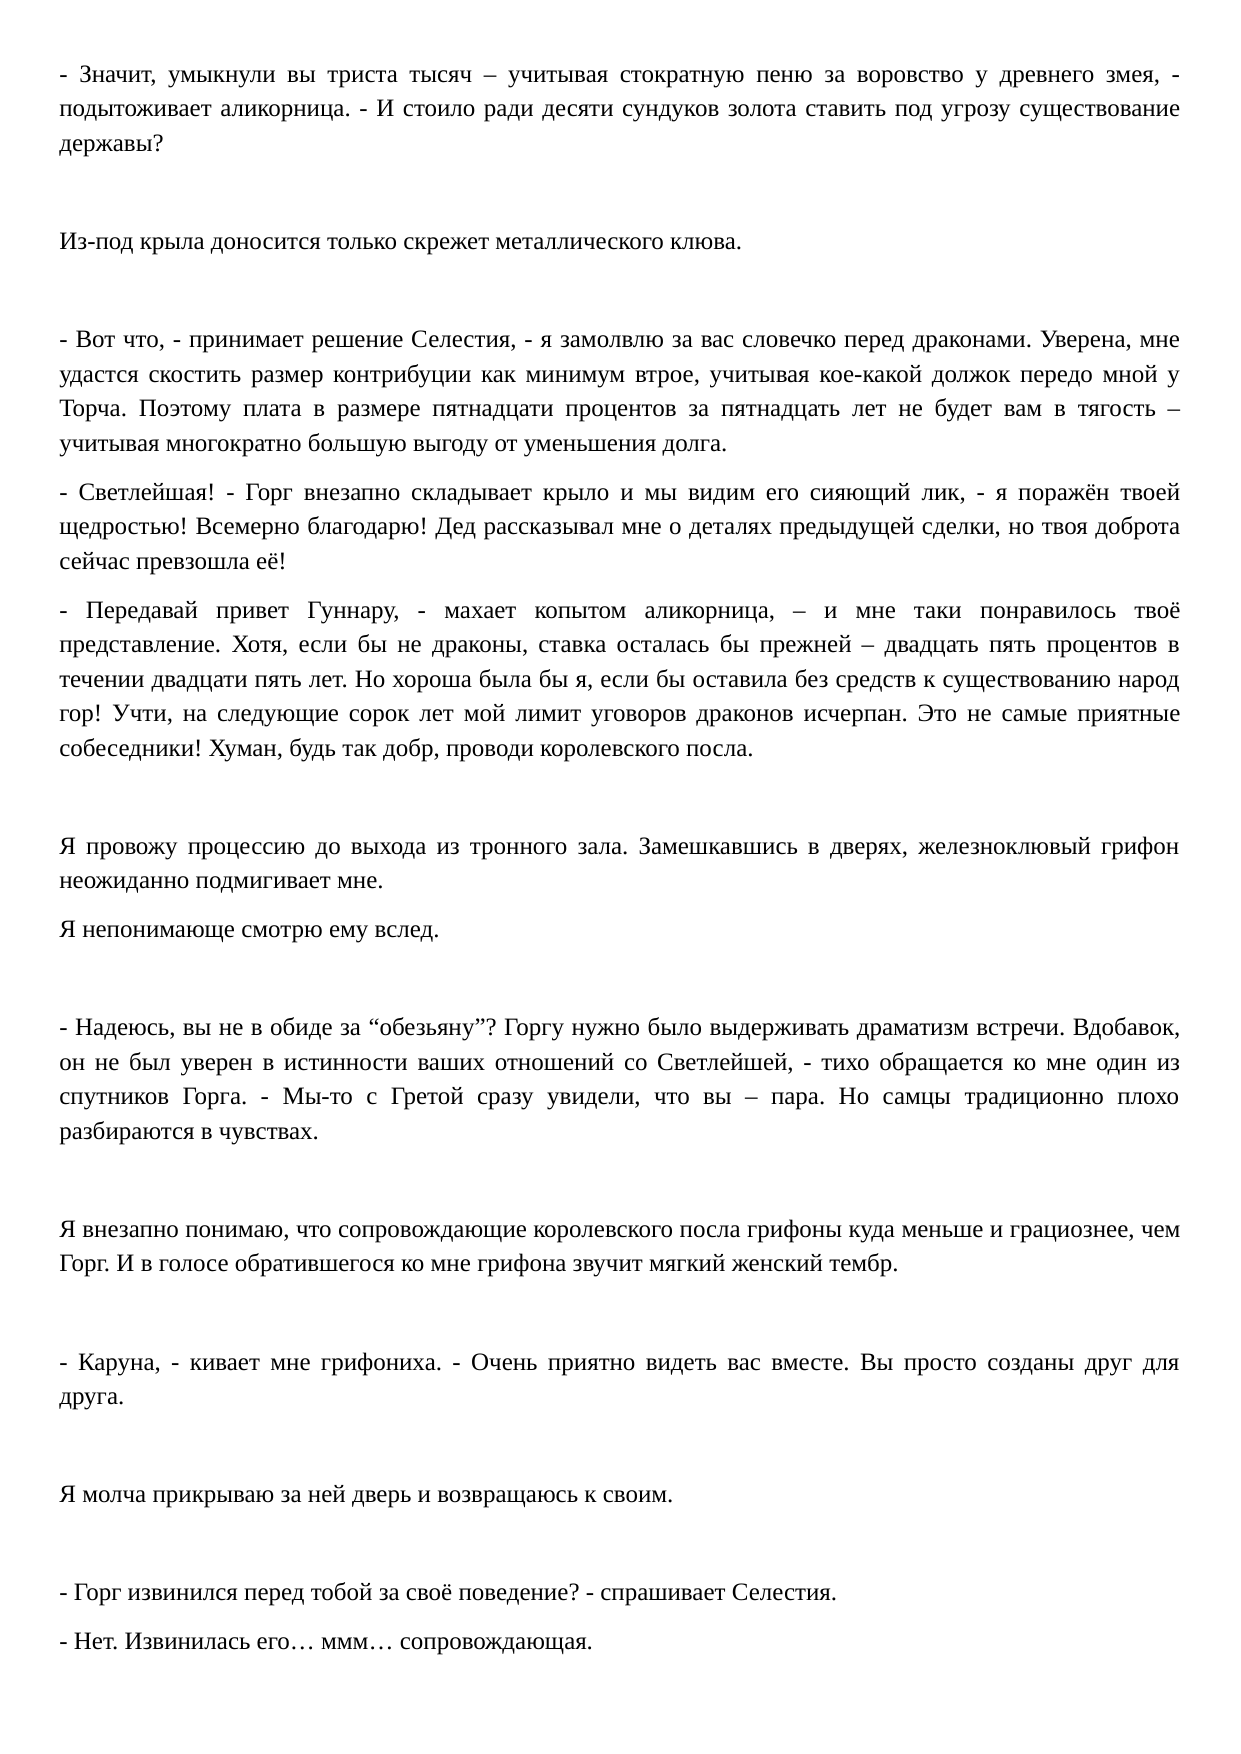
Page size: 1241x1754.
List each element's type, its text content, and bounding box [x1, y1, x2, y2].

text Я молча прикрываю за ней дверь и возвращаюсь к своим. [59, 1479, 1181, 1508]
text - Вот что, - принимает решение Селестия, - я замолвлю за вас словечко перед драконами. Уверена, мне удастся скостить размер контрибуции как минимум втрое, учитывая кое-какой должок передо мной у Торча. Поэтому плата в размере пятнадцати процентов за пятнадцать лет не будет вам в тягость – учитывая многократно большую выгоду от уменьшения долга. [59, 324, 1181, 456]
text Я внезапно понимаю, что сопровождающие королевского посла грифоны куда меньше и грациознее, чем Горг. И в голосе обратившегося ко мне грифона звучит мягкий женский тембр. [59, 1214, 1181, 1277]
text - Светлейшая! - Горг внезапно складывает крыло и мы видим его сияющий лик, - я поражён твоей щедростью! Всемерно благодарю! Дед рассказывал мне о деталях предыдущей сделки, но твоя доброта сейчас превзошла её! [59, 477, 1181, 574]
text - Значит, умыкнули вы триста тысяч – учитывая стократную пеню за воровство у древнего змея, - подытоживает аликорница. - И стоило ради десяти сундуков золота ставить под угрозу существование державы? [59, 59, 1181, 157]
text Я провожу процессию до выхода из тронного зала. Замешкавшись в дверях, железноклювый грифон неожиданно подмигивает мне. [59, 831, 1181, 894]
text - Каруна, - кивает мне грифониха. - Очень приятно видеть вас вместе. Вы просто созданы друг для друга. [59, 1347, 1181, 1410]
text Я непонимающе смотрю ему вслед. [59, 914, 1181, 943]
text - Надеюсь, вы не в обиде за “обезьяну”? Горгу нужно было выдерживать драматизм встречи. Вдобавок, он не был уверен в истинности ваших отношений со Светлейшей, - тихо обращается ко мне один из спутников Горга. - Мы-то с Гретой сразу увидели, что вы – пара. Но самцы традиционно плохо разбираются в чувствах. [59, 1012, 1181, 1145]
text - Нет. Извинилась его… ммм… сопровождающая. [59, 1626, 1181, 1655]
text - Горг извинился перед тобой за своё поведение? - спрашивает Селестия. [59, 1577, 1181, 1606]
text - Передавай привет Гуннару, - махает копытом аликорница, – и мне таки понравилось твоё представление. Хотя, если бы не драконы, ставка осталась бы прежней – двадцать пять процентов в течении двадцати пять лет. Но хороша была бы я, если бы оставила без средств к существованию народ гор! Учти, на следующие сорок лет мой лимит уговоров драконов исчерпан. Это не самые приятные собеседники! Хуман, будь так добр, проводи королевского посла. [59, 595, 1181, 761]
text Из-под крыла доносится только скрежет металлического клюва. [59, 226, 1181, 255]
